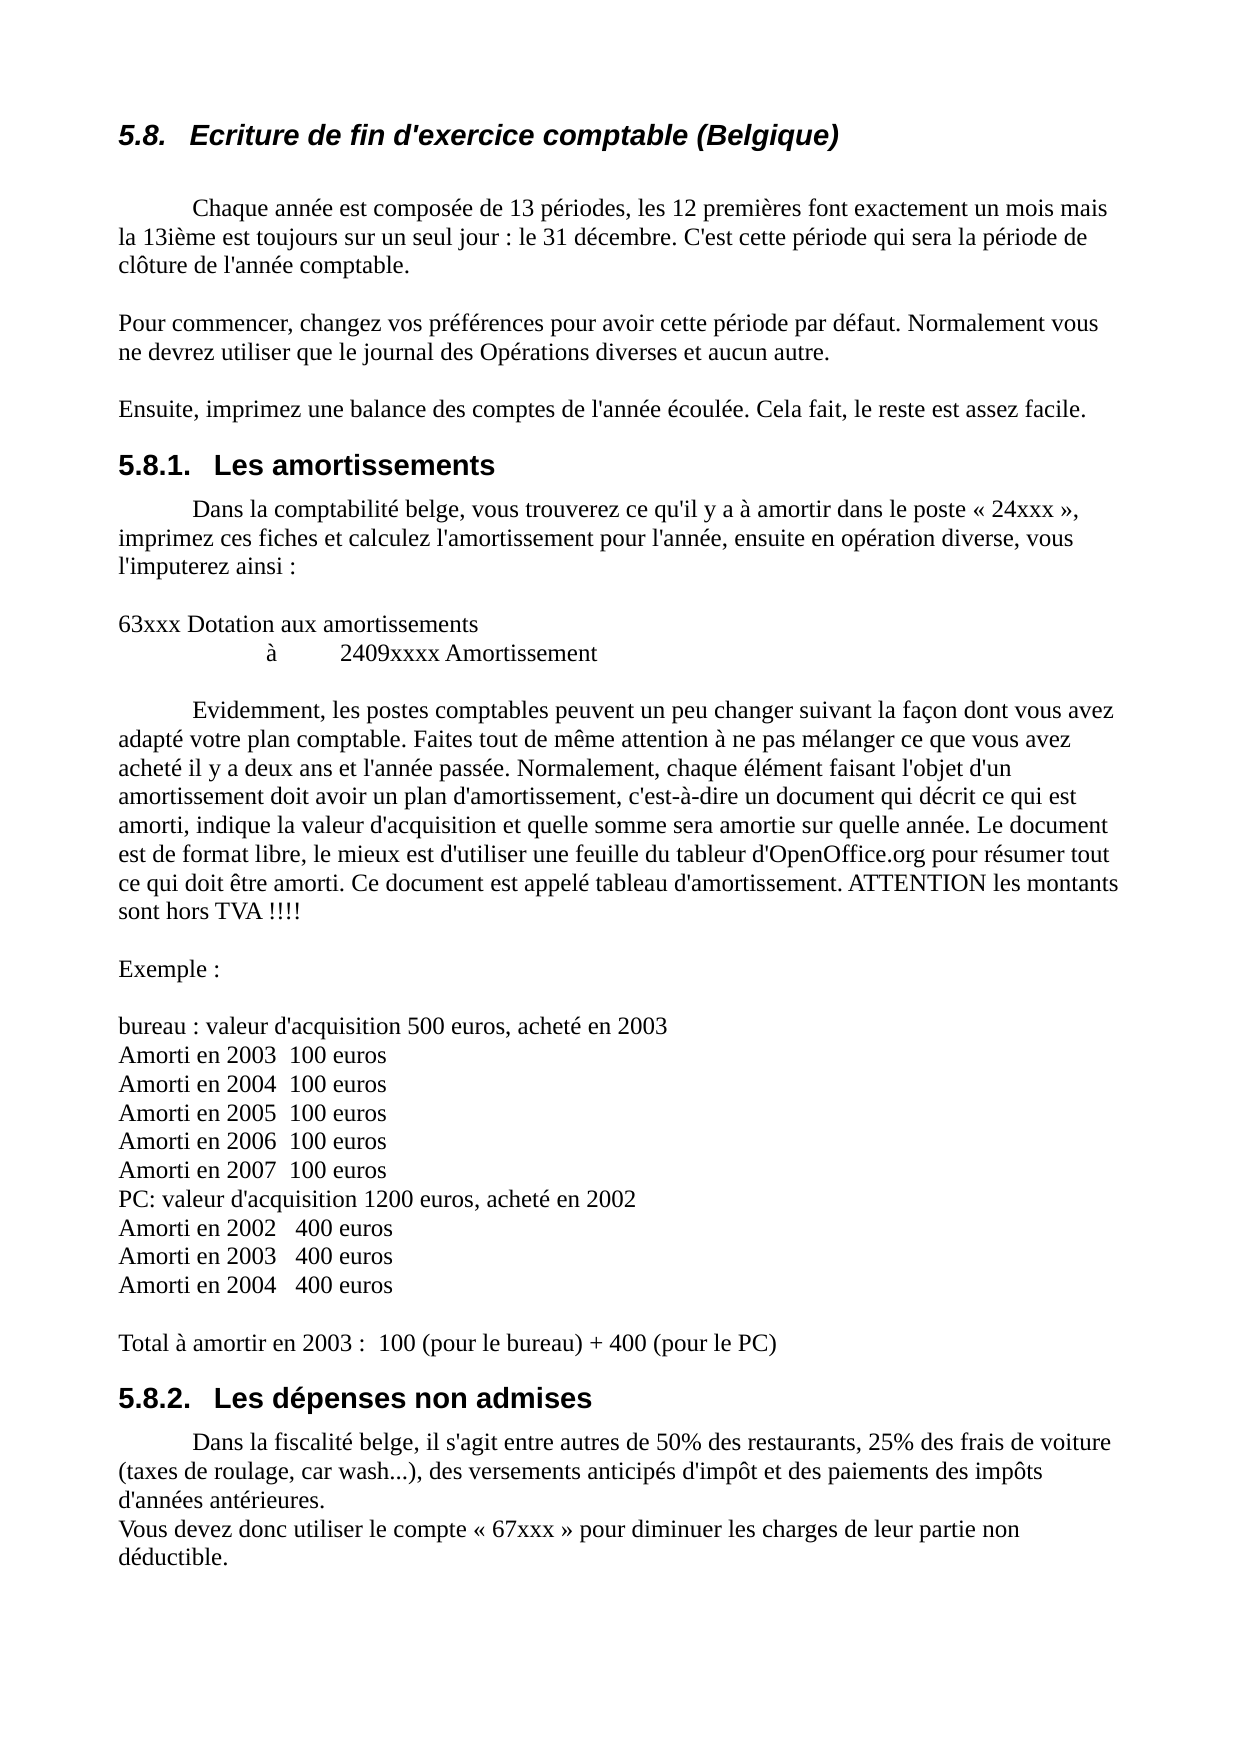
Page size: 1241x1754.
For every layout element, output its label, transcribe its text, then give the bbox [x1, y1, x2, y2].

text Exemple : [118, 954, 1122, 983]
text Vous devez donc utiliser le compte « 67xxx » pour diminuer les charges de leur partie non déductible. [118, 1514, 1122, 1571]
text Dans la fiscalité belge, il s'agit entre autres de 50% des restaurants, 25% des frais de voiture (taxes de roulage, car wash...), des versements anticipés d'impôt et des paiements des impôts d'années antérieures. [118, 1427, 1122, 1514]
text Amorti en 2002 400 euros [118, 1213, 1122, 1241]
text Dans la comptabilité belge, vous trouverez ce qu'il y a à amortir dans le poste « 24xxx », imprimez ces fiches et calculez l'amortissement pour l'année, ensuite en opération diverse, vous l'imputerez ainsi : [118, 494, 1122, 580]
text Amorti en 2003 400 euros [118, 1241, 1122, 1270]
subtitle Les dépenses non admises [118, 1381, 1122, 1415]
text à 2409xxxx Amortissement [118, 638, 1122, 666]
subtitle Les amortissements [118, 448, 1122, 481]
text Chaque année est composée de 13 périodes, les 12 premières font exactement un mois mais la 13ième est toujours sur un seul jour : le 31 décembre. C'est cette période qui sera la période de clôture de l'année comptable. [118, 193, 1122, 279]
text Ensuite, imprimez une balance des comptes de l'année écoulée. Cela fait, le reste est assez facile. [118, 394, 1122, 423]
text bureau : valeur d'acquisition 500 euros, acheté en 2003 [118, 1011, 1122, 1040]
text Evidemment, les postes comptables peuvent un peu changer suivant la façon dont vous avez adapté votre plan comptable. Faites tout de même attention à ne pas mélanger ce que vous avez acheté il y a deux ans et l'année passée. Normalement, chaque élément faisant l'objet d'un amortissement doit avoir un plan d'amortissement, c'est-à-dire un document qui décrit ce qui est amorti, indique la valeur d'acquisition et quelle somme sera amortie sur quelle année. Le document est de format libre, le mieux est d'utiliser une feuille du tableur d'OpenOffice.org pour résumer tout ce qui doit être amorti. Ce document est appelé tableau d'amortissement. ATTENTION les montants sont hors TVA !!!! [118, 695, 1122, 925]
text Total à amortir en 2003 : 100 (pour le bureau) + 400 (pour le PC) [118, 1328, 1122, 1356]
text Amorti en 2004 400 euros [118, 1270, 1122, 1299]
text Amorti en 2006 100 euros [118, 1126, 1122, 1155]
text Amorti en 2005 100 euros [118, 1098, 1122, 1126]
text Pour commencer, changez vos préférences pour avoir cette période par défaut. Normalement vous ne devrez utiliser que le journal des Opérations diverses et aucun autre. [118, 308, 1122, 365]
text Amorti en 2007 100 euros [118, 1155, 1122, 1184]
text 63xxx Dotation aux amortissements [118, 609, 1122, 638]
text Amorti en 2003 100 euros [118, 1040, 1122, 1069]
text Amorti en 2004 100 euros [118, 1069, 1122, 1098]
subtitle Ecriture de fin d'exercice comptable (Belgique) [118, 118, 1122, 152]
text PC: valeur d'acquisition 1200 euros, acheté en 2002 [118, 1184, 1122, 1213]
